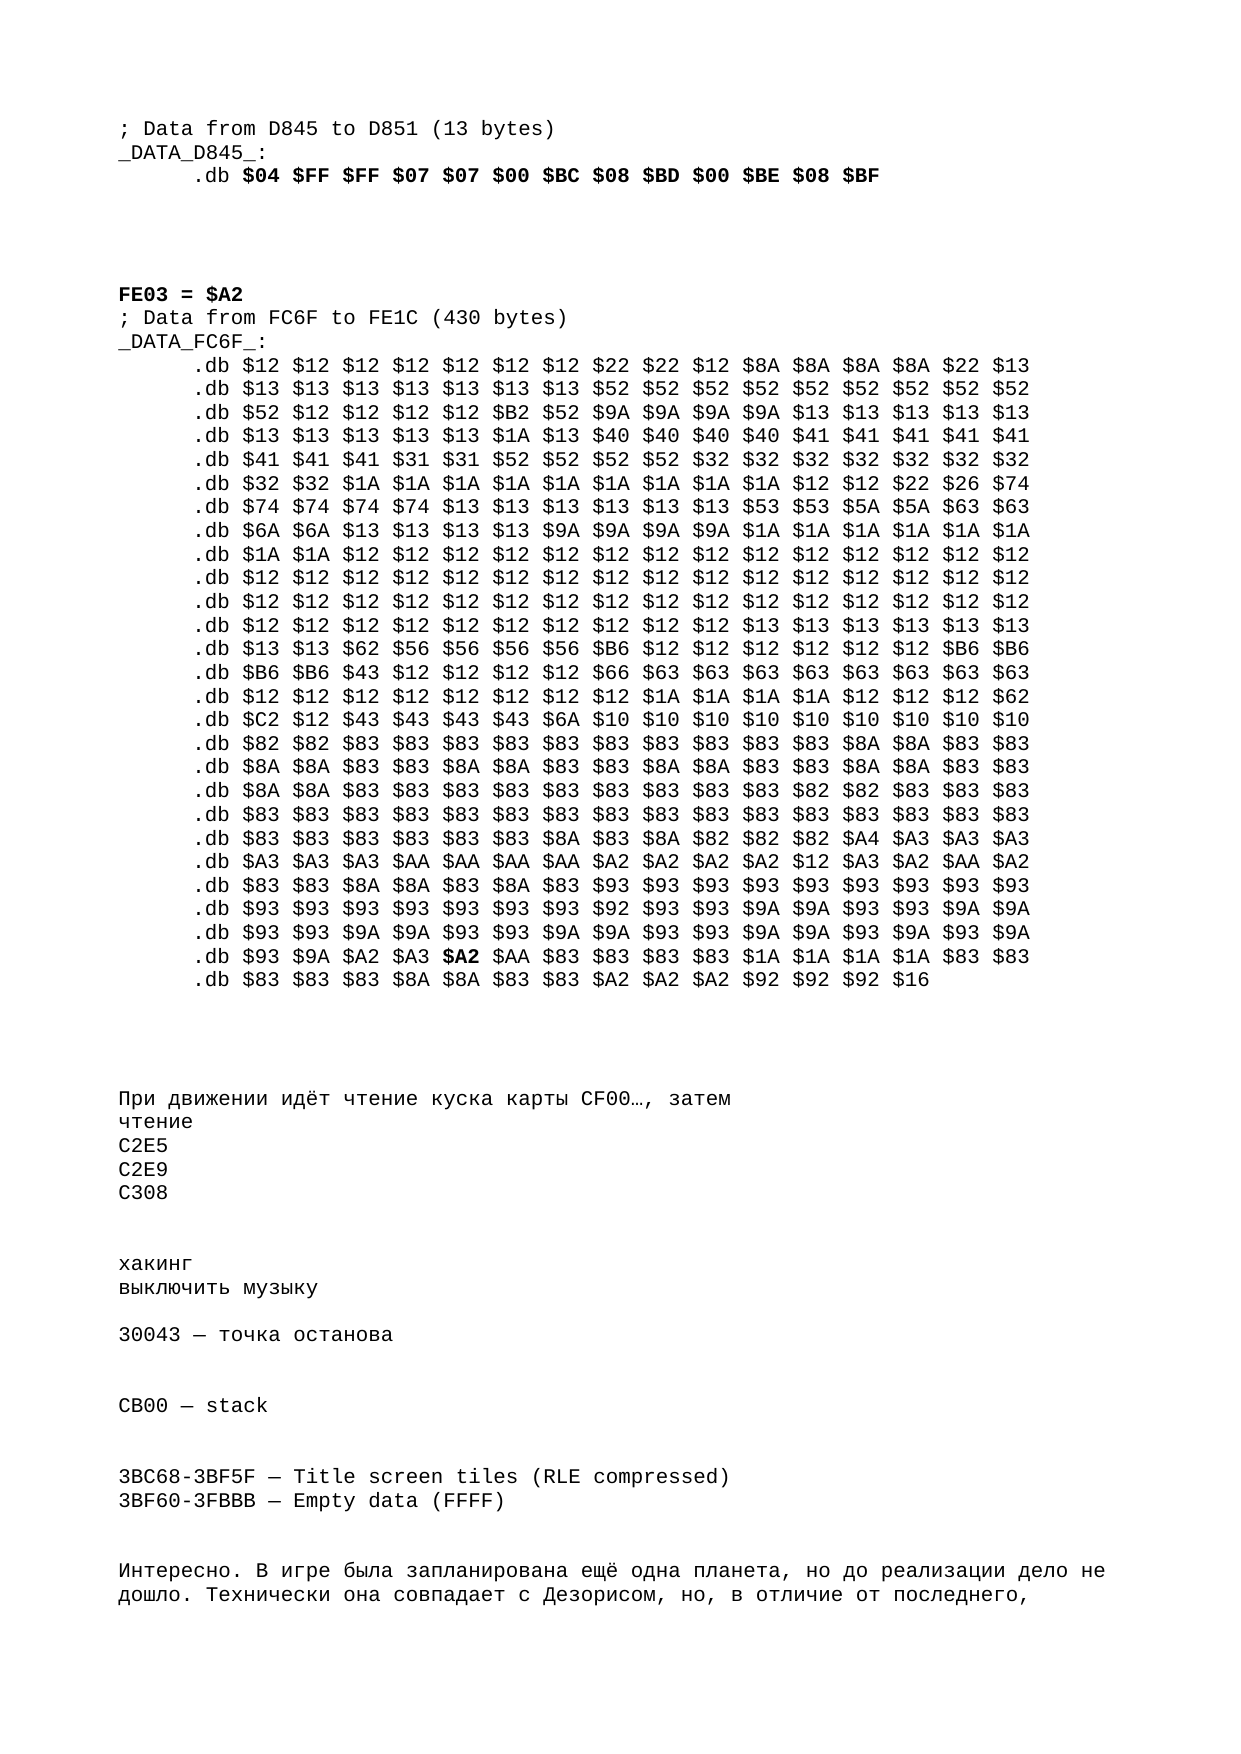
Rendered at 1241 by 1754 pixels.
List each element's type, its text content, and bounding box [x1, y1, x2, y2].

text .db $A3 $A3 $A3 $AA $AA $AA $AA $A2 $A2 $A2 $A2 $12 $A3 $A2 $AA $A2 [118, 851, 1122, 875]
text выключить музыку [118, 1277, 1122, 1300]
text .db $82 $82 $83 $83 $83 $83 $83 $83 $83 $83 $83 $83 $8A $8A $83 $83 [118, 733, 1122, 757]
text .db $12 $12 $12 $12 $12 $12 $12 $12 $12 $12 $12 $12 $12 $12 $12 $12 [118, 567, 1122, 591]
text чтение [118, 1111, 1122, 1135]
text .db $83 $83 $83 $83 $83 $83 $8A $83 $8A $82 $82 $82 $A4 $A3 $A3 $A3 [118, 827, 1122, 851]
text .db $8A $8A $83 $83 $8A $8A $83 $83 $8A $8A $83 $83 $8A $8A $83 $83 [118, 757, 1122, 780]
text ; Data from FC6F to FE1C (430 bytes) [118, 307, 1122, 331]
text .db $32 $32 $1A $1A $1A $1A $1A $1A $1A $1A $1A $12 $12 $22 $26 $74 [118, 473, 1122, 496]
text .db $83 $83 $83 $83 $83 $83 $83 $83 $83 $83 $83 $83 $83 $83 $83 $83 [118, 804, 1122, 827]
text .db $74 $74 $74 $74 $13 $13 $13 $13 $13 $13 $53 $53 $5A $5A $63 $63 [118, 496, 1122, 520]
text .db $52 $12 $12 $12 $12 $B2 $52 $9A $9A $9A $9A $13 $13 $13 $13 $13 [118, 402, 1122, 426]
text CB00 — stack [118, 1395, 1122, 1419]
text .db $13 $13 $13 $13 $13 $13 $13 $52 $52 $52 $52 $52 $52 $52 $52 $52 [118, 378, 1122, 402]
text _DATA_D845_: [118, 142, 1122, 165]
text .db $13 $13 $62 $56 $56 $56 $56 $B6 $12 $12 $12 $12 $12 $12 $B6 $B6 [118, 638, 1122, 662]
text .db $41 $41 $41 $31 $31 $52 $52 $52 $52 $32 $32 $32 $32 $32 $32 $32 [118, 449, 1122, 473]
text .db $93 $93 $9A $9A $93 $93 $9A $9A $93 $93 $9A $9A $93 $9A $93 $9A [118, 922, 1122, 946]
text C308 [118, 1182, 1122, 1206]
text 3BC68-3BF5F — Title screen tiles (RLE compressed) [118, 1466, 1122, 1489]
text .db $12 $12 $12 $12 $12 $12 $12 $12 $12 $12 $13 $13 $13 $13 $13 $13 [118, 615, 1122, 638]
text .db $C2 $12 $43 $43 $43 $43 $6A $10 $10 $10 $10 $10 $10 $10 $10 $10 [118, 709, 1122, 733]
text .db $13 $13 $13 $13 $13 $1A $13 $40 $40 $40 $40 $41 $41 $41 $41 $41 [118, 426, 1122, 449]
text C2E9 [118, 1158, 1122, 1182]
text _DATA_FC6F_: [118, 331, 1122, 354]
text .db $8A $8A $83 $83 $83 $83 $83 $83 $83 $83 $83 $82 $82 $83 $83 $83 [118, 780, 1122, 804]
text Интересно. В игре была запланирована ещё одна планета, но до реализации дело не дошло. Технически она совпадает с Дезорисом, но, в отличие от последнего, [118, 1561, 1122, 1608]
text При движении идёт чтение куска карты CF00…, затем [118, 1088, 1122, 1111]
text .db $04 $FF $FF $07 $07 $00 $BC $08 $BD $00 $BE $08 $BF [118, 165, 1122, 189]
text 30043 — точка останова [118, 1324, 1122, 1348]
text C2E5 [118, 1135, 1122, 1158]
text .db $93 $93 $93 $93 $93 $93 $93 $92 $93 $93 $9A $9A $93 $93 $9A $9A [118, 898, 1122, 922]
text .db $83 $83 $8A $8A $83 $8A $83 $93 $93 $93 $93 $93 $93 $93 $93 $93 [118, 875, 1122, 898]
text .db $1A $1A $12 $12 $12 $12 $12 $12 $12 $12 $12 $12 $12 $12 $12 $12 [118, 544, 1122, 567]
text .db $12 $12 $12 $12 $12 $12 $12 $12 $12 $12 $12 $12 $12 $12 $12 $12 [118, 591, 1122, 615]
text FE03 = $A2 [118, 284, 1122, 307]
text .db $12 $12 $12 $12 $12 $12 $12 $12 $1A $1A $1A $1A $12 $12 $12 $62 [118, 686, 1122, 709]
text .db $93 $9A $A2 $A3 $A2 $AA $83 $83 $83 $83 $1A $1A $1A $1A $83 $83 [118, 946, 1122, 969]
text .db $12 $12 $12 $12 $12 $12 $12 $22 $22 $12 $8A $8A $8A $8A $22 $13 [118, 354, 1122, 378]
text хакинг [118, 1253, 1122, 1277]
text .db $B6 $B6 $43 $12 $12 $12 $12 $66 $63 $63 $63 $63 $63 $63 $63 $63 [118, 662, 1122, 686]
text 3BF60-3FBBB — Empty data (FFFF) [118, 1489, 1122, 1513]
text .db $83 $83 $83 $8A $8A $83 $83 $A2 $A2 $A2 $92 $92 $92 $16 [118, 969, 1122, 993]
text .db $6A $6A $13 $13 $13 $13 $9A $9A $9A $9A $1A $1A $1A $1A $1A $1A [118, 520, 1122, 544]
text ; Data from D845 to D851 (13 bytes) [118, 118, 1122, 142]
